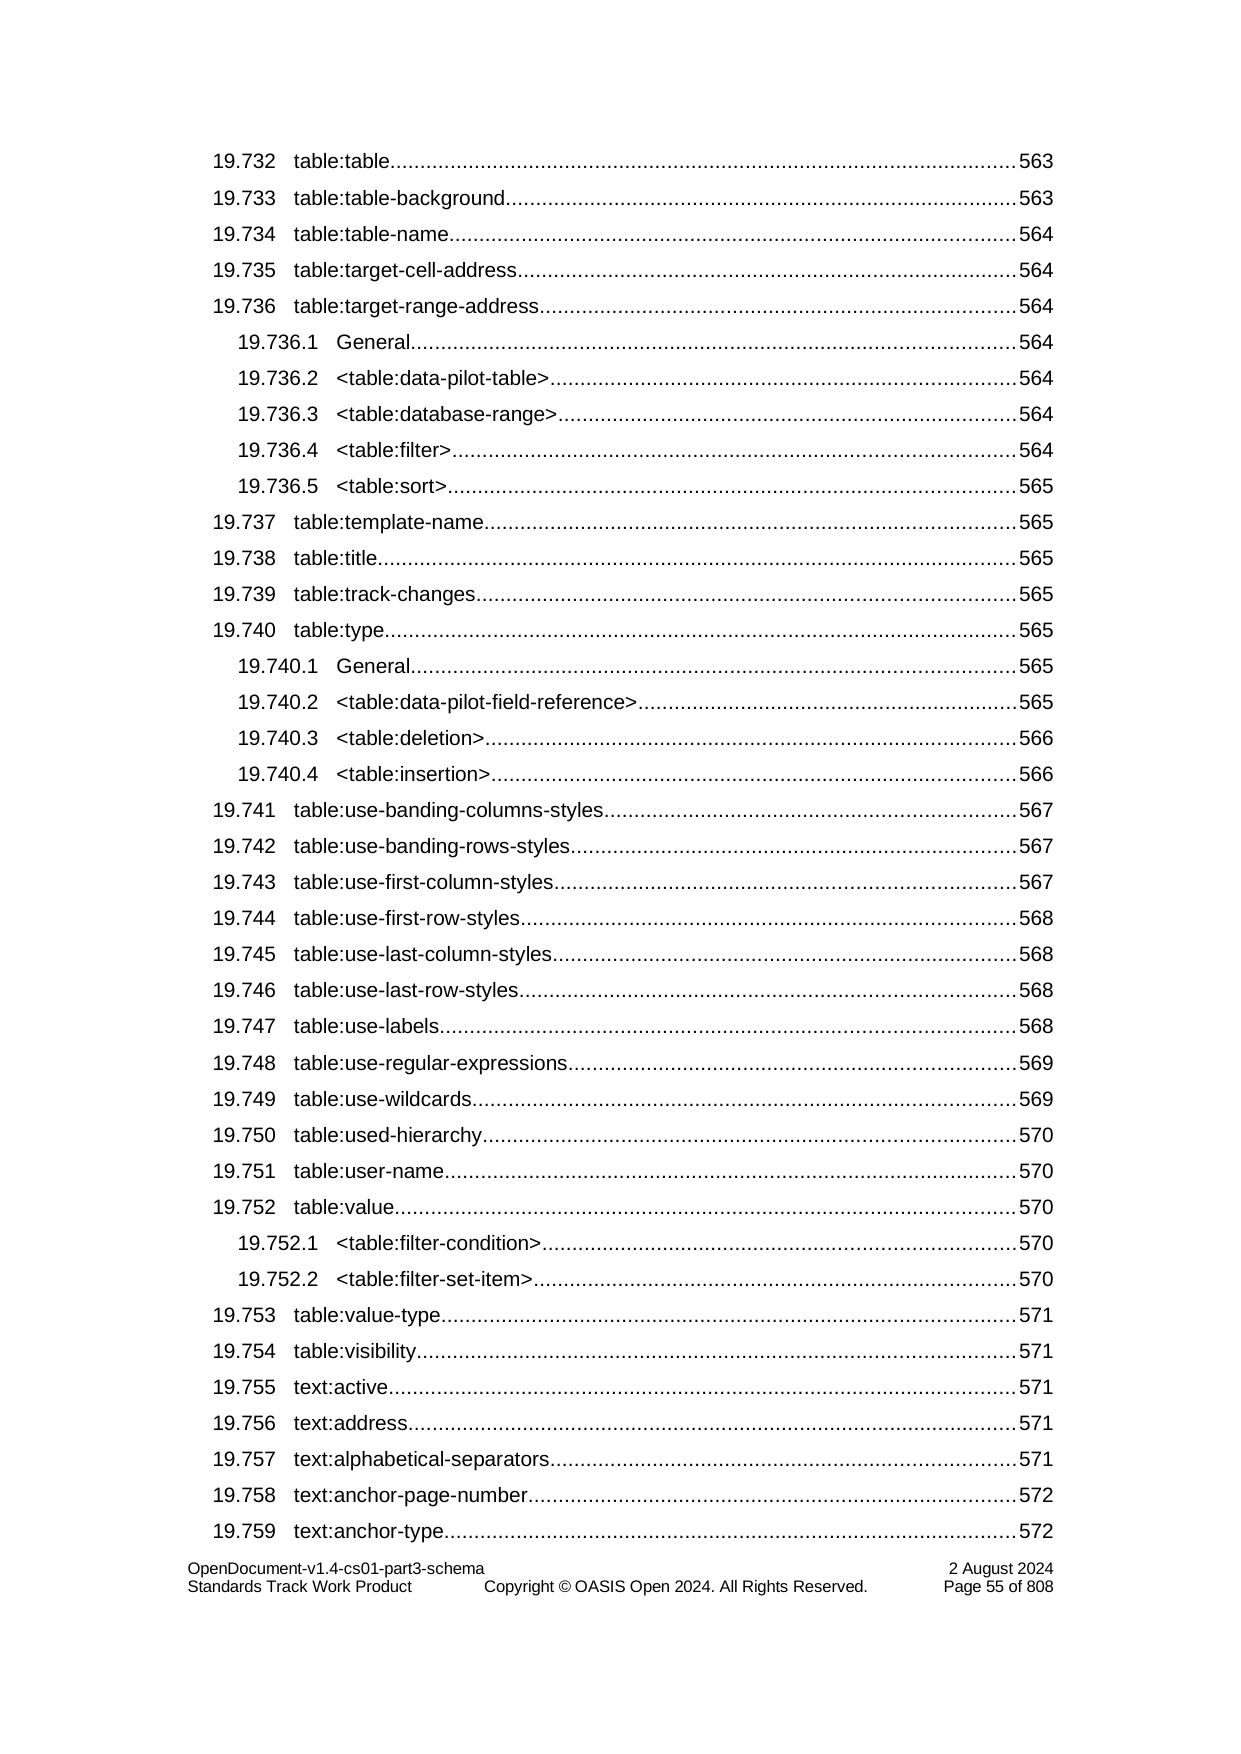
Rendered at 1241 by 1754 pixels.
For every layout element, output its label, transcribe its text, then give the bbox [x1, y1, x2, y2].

text 19.733 table:table-background 563 [212, 186, 1053, 209]
text 19.747 table:use-labels 568 [212, 1015, 1053, 1038]
text 19.739 table:track-changes 565 [212, 582, 1053, 606]
text 19.736.4 <table:filter> 564 [237, 438, 1053, 462]
text 19.757 text:alphabetical-separators 571 [212, 1447, 1053, 1471]
text 19.748 table:use-regular-expressions 569 [212, 1051, 1053, 1074]
text 19.732 table:table 563 [212, 150, 1053, 173]
text 19.754 table:visibility 571 [212, 1339, 1053, 1363]
text 19.742 table:use-banding-rows-styles 567 [212, 835, 1053, 858]
text 19.736.5 <table:sort> 565 [237, 474, 1053, 498]
text 19.740 table:type 565 [212, 618, 1053, 642]
text 19.750 table:used-hierarchy 570 [212, 1123, 1053, 1147]
text 19.751 table:user-name 570 [212, 1159, 1053, 1183]
text 19.736.1 General 564 [237, 330, 1053, 354]
text 19.758 text:anchor-page-number 572 [212, 1483, 1053, 1507]
text 19.743 table:use-first-column-styles 567 [212, 871, 1053, 894]
text 19.752.1 <table:filter-condition> 570 [237, 1231, 1053, 1255]
text 19.745 table:use-last-column-styles 568 [212, 943, 1053, 966]
text 19.740.1 General 565 [237, 654, 1053, 678]
text 19.736.2 <table:data-pilot-table> 564 [237, 366, 1053, 390]
text 19.752.2 <table:filter-set-item> 570 [237, 1267, 1053, 1291]
text 19.740.3 <table:deletion> 566 [237, 727, 1053, 750]
text 19.738 table:title 565 [212, 546, 1053, 570]
text 19.752 table:value 570 [212, 1195, 1053, 1219]
text 19.756 text:address 571 [212, 1411, 1053, 1435]
text 19.759 text:anchor-type 572 [212, 1519, 1053, 1543]
text 19.734 table:table-name 564 [212, 222, 1053, 246]
text 19.749 table:use-wildcards 569 [212, 1087, 1053, 1111]
text 19.746 table:use-last-row-styles 568 [212, 979, 1053, 1002]
text 19.740.4 <table:insertion> 566 [237, 763, 1053, 786]
text 19.736.3 <table:database-range> 564 [237, 402, 1053, 426]
text 19.736 table:target-range-address 564 [212, 294, 1053, 318]
text 19.755 text:active 571 [212, 1375, 1053, 1399]
text 19.753 table:value-type 571 [212, 1303, 1053, 1327]
text 19.735 table:target-cell-address 564 [212, 258, 1053, 282]
text 19.744 table:use-first-row-styles 568 [212, 907, 1053, 930]
text 19.741 table:use-banding-columns-styles 567 [212, 799, 1053, 822]
text 19.740.2 <table:data-pilot-field-reference> 565 [237, 691, 1053, 714]
text 19.737 table:template-name 565 [212, 510, 1053, 534]
